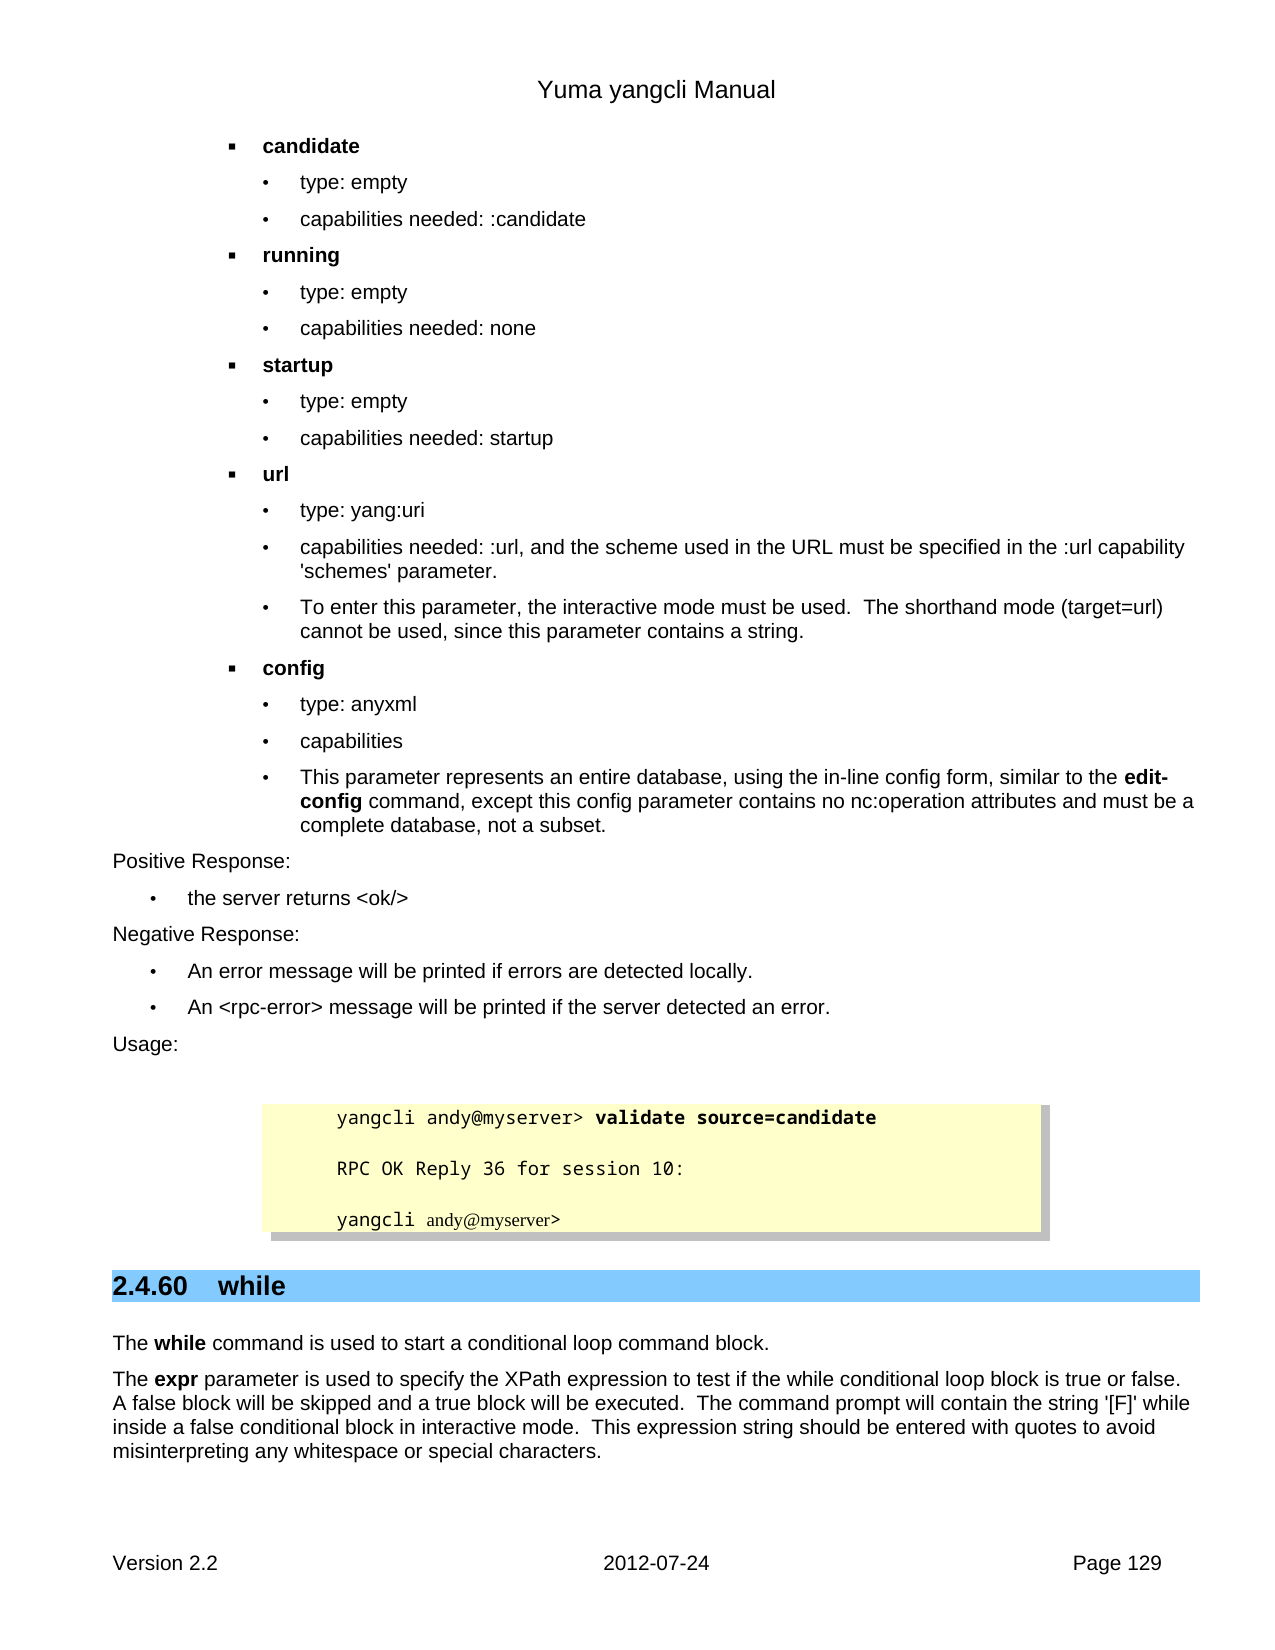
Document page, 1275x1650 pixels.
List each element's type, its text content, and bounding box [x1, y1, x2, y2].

list capabilities needed: :candidate [262, 207, 1200, 231]
list the server returns <ok/> [150, 886, 1200, 910]
text Positive Response: [112, 849, 1200, 873]
list type: yang:uri [262, 498, 1200, 522]
text yangcli andy@myserver> [262, 1207, 1041, 1232]
text RPC OK Reply 36 for session 10: [262, 1156, 1041, 1181]
list This parameter represents an entire database, using the in-line config form, similar to the edit-config command, except this config parameter contains no nc:operation attributes and must be a complete database, not a subset. [262, 765, 1200, 837]
list capabilities needed: :url, and the scheme used in the URL must be specified in the :url capability 'schemes' parameter. [262, 535, 1200, 583]
list An error message will be printed if errors are detected locally. [150, 959, 1200, 983]
text The while command is used to start a conditional loop command block. [112, 1331, 1200, 1355]
text yangcli andy@myserver> validate source=candidate [262, 1104, 1041, 1130]
list running [225, 243, 1200, 267]
text Negative Response: [112, 922, 1200, 946]
list type: empty [262, 279, 1200, 303]
list startup [225, 352, 1200, 376]
list type: empty [262, 170, 1200, 194]
list candidate [225, 134, 1200, 158]
list capabilities [262, 728, 1200, 752]
list capabilities needed: none [262, 316, 1200, 340]
list type: anyxml [262, 692, 1200, 716]
list capabilities needed: startup [262, 425, 1200, 449]
text The expr parameter is used to specify the XPath expression to test if the while conditional loop block is true or false. A false block will be skipped and a true block will be executed. The command prompt will contain the string '[F]' while inside a false conditional block in interactive mode. This expression string should be entered with quotes to avoid misinterpreting any whitespace or special characters. [112, 1367, 1200, 1463]
subtitle while [112, 1270, 1200, 1302]
list To enter this parameter, the interactive mode must be used. The shorthand mode (target=url) cannot be used, since this parameter contains a string. [262, 595, 1200, 643]
list type: empty [262, 389, 1200, 413]
list config [225, 656, 1200, 679]
list url [225, 462, 1200, 486]
list An <rpc-error> message will be printed if the server detected an error. [150, 995, 1200, 1019]
text Usage: [112, 1032, 1200, 1056]
